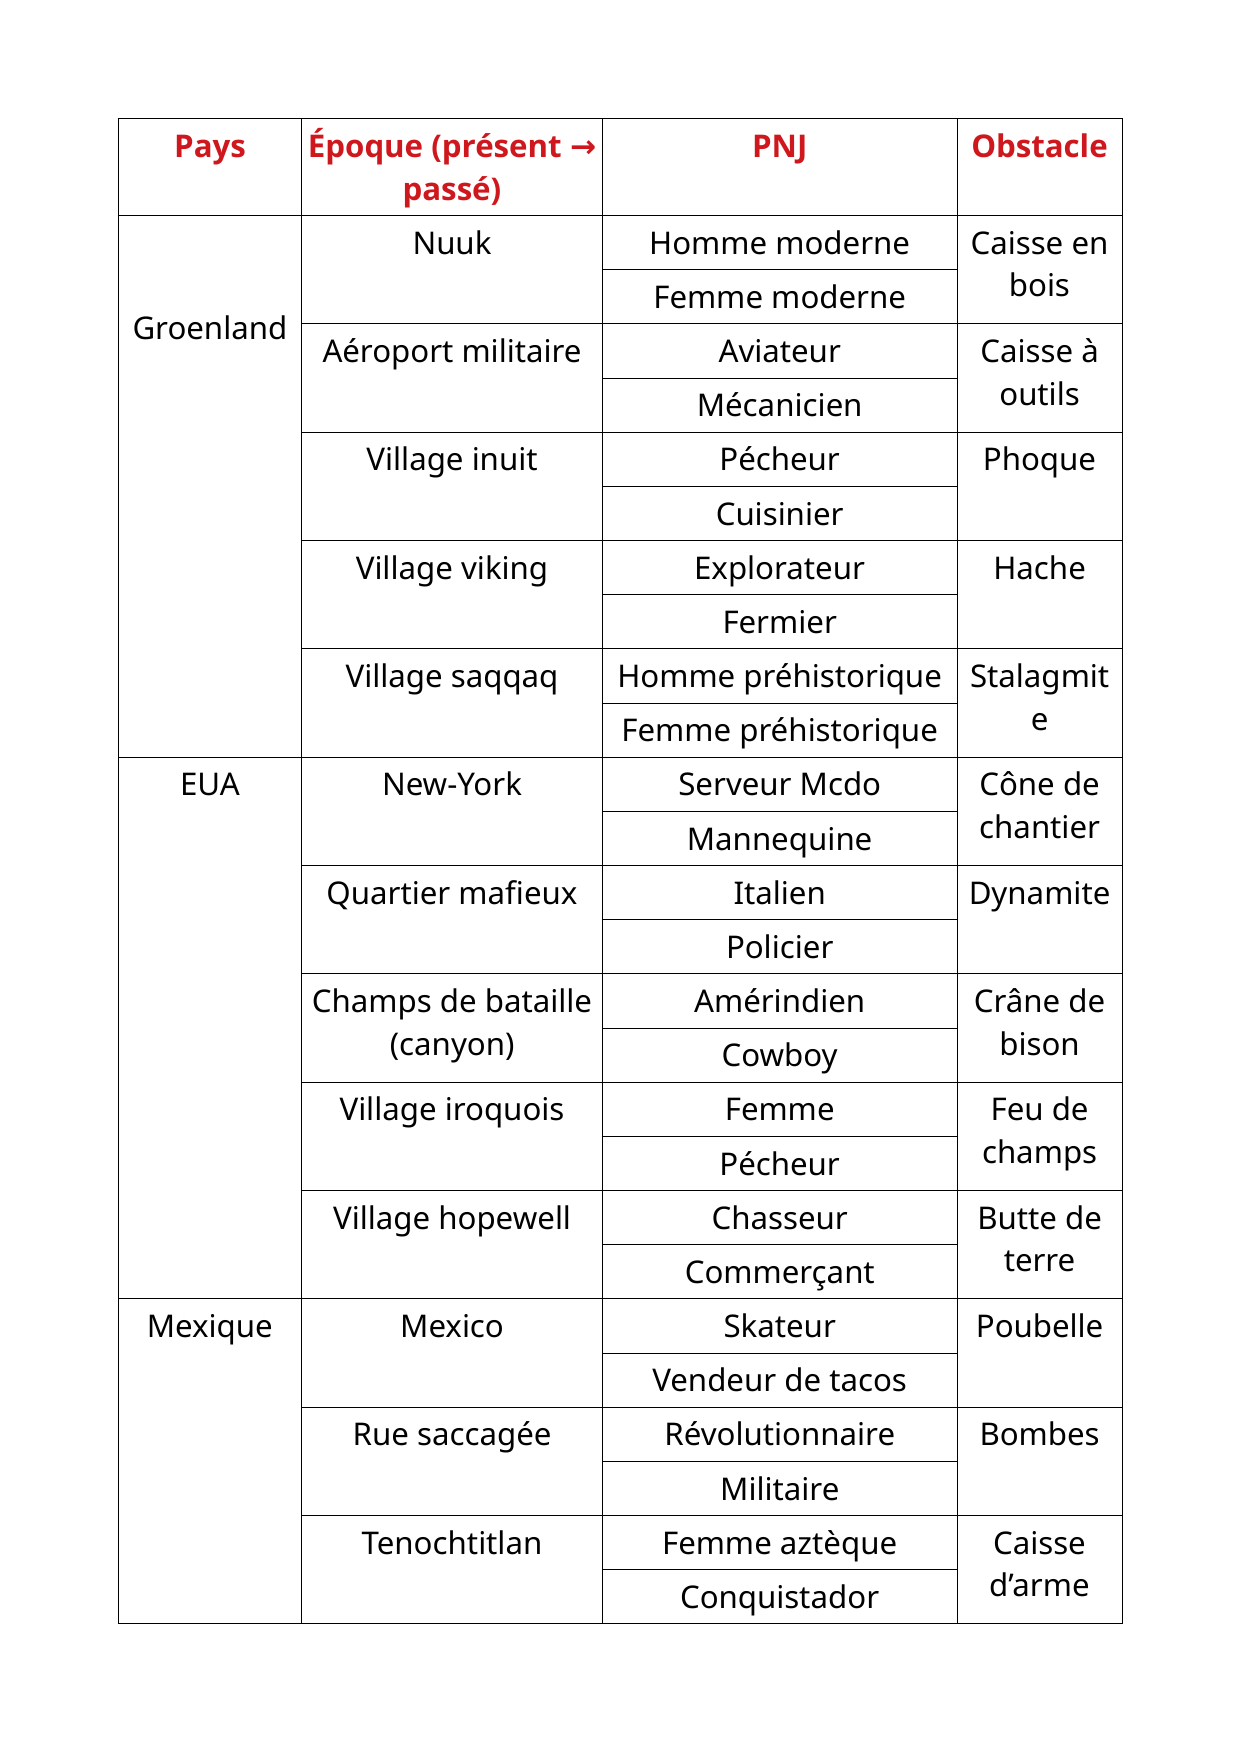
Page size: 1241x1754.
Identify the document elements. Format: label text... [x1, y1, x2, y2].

table_cell Quartier mafieux [302, 866, 602, 973]
table_header PNJ [603, 119, 957, 215]
table_cell Village saqqaq [302, 649, 602, 757]
table_cell Rue saccagée [302, 1408, 602, 1515]
table_cell Nuuk [302, 216, 602, 323]
table_cell New-York [302, 758, 602, 865]
table_cell Hache [958, 541, 1122, 648]
table_cell Village iroquois [302, 1083, 602, 1190]
table_cell Skateur [603, 1299, 957, 1352]
table_cell Pécheur [603, 1137, 957, 1190]
table_header Époque (présent → passé) [302, 119, 602, 215]
table_cell Commerçant [603, 1245, 957, 1298]
table_cell Fermier [603, 595, 957, 648]
table_cell Policier [603, 920, 957, 973]
table_cell Révolutionnaire [603, 1408, 957, 1461]
table_cell Mannequine [603, 812, 957, 865]
table_cell Crâne de bison [958, 974, 1122, 1082]
table_cell EUA [119, 758, 301, 1298]
table_cell Pécheur [603, 433, 957, 486]
table_cell Mécanicien [603, 379, 957, 432]
table_cell Village inuit [302, 433, 602, 540]
table_cell Amérindien [603, 974, 957, 1027]
table_cell Femme préhistorique [603, 704, 957, 757]
table_cell Village viking [302, 541, 602, 648]
table_cell Vendeur de tacos [603, 1354, 957, 1407]
table_cell Bombes [958, 1408, 1122, 1515]
table_cell Poubelle [958, 1299, 1122, 1407]
table_cell Stalagmite [958, 649, 1122, 757]
table_cell Explorateur [603, 541, 957, 594]
table_cell Phoque [958, 433, 1122, 540]
table_cell Serveur Mcdo [603, 758, 957, 811]
table_cell Mexico [302, 1299, 602, 1407]
table_cell Homme préhistorique [603, 649, 957, 702]
table_cell Chasseur [603, 1191, 957, 1244]
table_cell Champs de bataille (canyon) [302, 974, 602, 1082]
table_cell Cône de chantier [958, 758, 1122, 865]
table_cell Feu de champs [958, 1083, 1122, 1190]
table_cell Femme [603, 1083, 957, 1136]
table_cell Femme aztèque [603, 1516, 957, 1569]
table_cell Village hopewell [302, 1191, 602, 1298]
table_cell Cuisinier [603, 487, 957, 540]
table_cell Conquistador [603, 1570, 957, 1623]
table_cell Mexique [119, 1299, 301, 1623]
table_cell Femme moderne [603, 270, 957, 323]
table_cell Aviateur [603, 324, 957, 377]
table_cell Caisse à outils [958, 324, 1122, 432]
table_cell Caisse en bois [958, 216, 1122, 323]
table_cell Italien [603, 866, 957, 919]
table_cell Tenochtitlan [302, 1516, 602, 1623]
table_cell Butte de terre [958, 1191, 1122, 1298]
table_cell Aéroport militaire [302, 324, 602, 432]
table_cell Homme moderne [603, 216, 957, 269]
table_cell Militaire [603, 1462, 957, 1515]
table_cell Dynamite [958, 866, 1122, 973]
table_cell Caisse d’arme [958, 1516, 1122, 1623]
table_cell Groenland [119, 216, 301, 757]
table_header Obstacle [958, 119, 1122, 215]
table_header Pays [119, 119, 301, 215]
table_cell Cowboy [603, 1029, 957, 1082]
